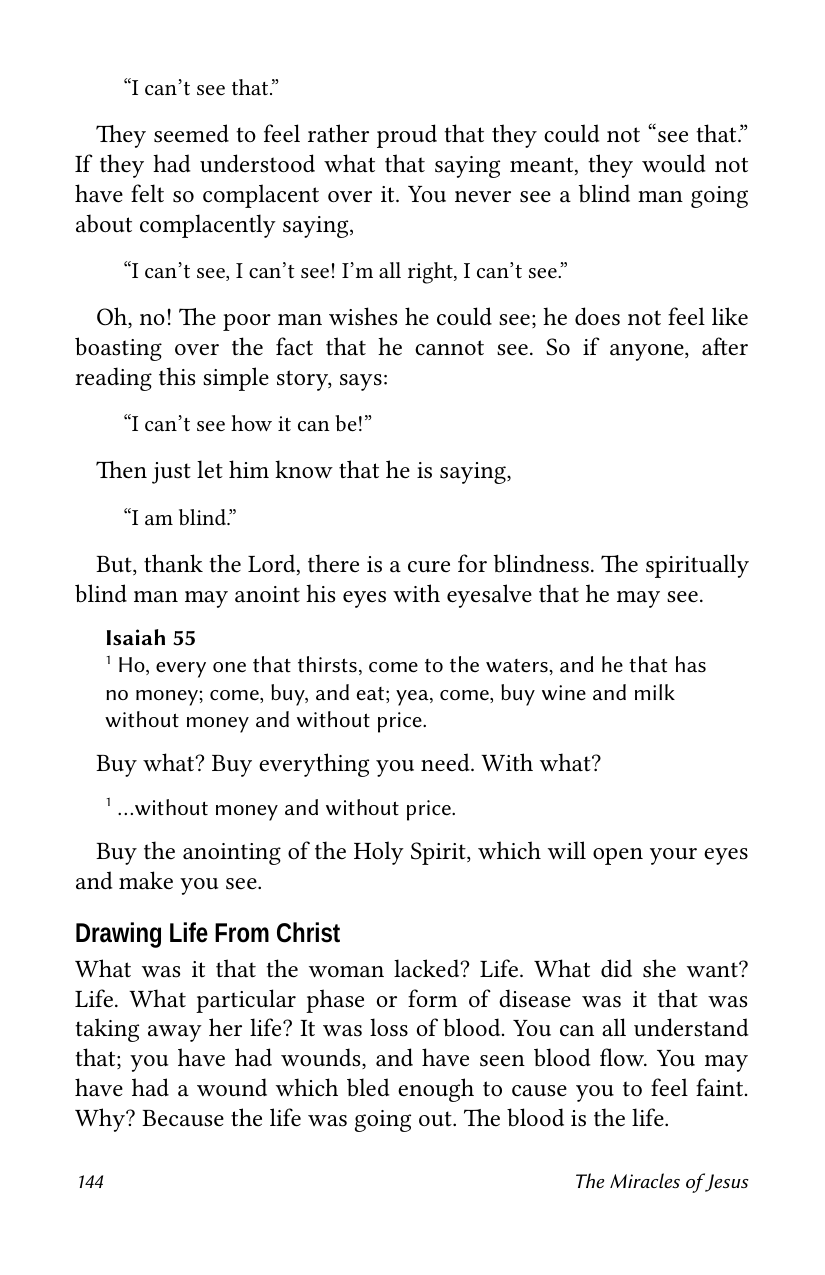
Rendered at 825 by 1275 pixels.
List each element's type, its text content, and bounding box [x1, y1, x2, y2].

text “I am blind.” [105, 504, 720, 531]
text Buy what? Buy everything you need. With what? [75, 749, 750, 778]
text 1 ...without money and without price. [105, 794, 720, 821]
text Isaiah 55 [105, 625, 750, 651]
text But, thank the Lord, there is a cure for blindness. The spiritually blind man may anoint his eyes with eyesalve that he may see. [75, 550, 750, 608]
text “I can’t see that.” [105, 75, 720, 101]
text “I can’t see how it can be!” [105, 411, 720, 437]
subtitle Drawing Life From Christ [75, 918, 750, 949]
text What was it that the woman lacked? Life. What did she want? Life. What particular phase or form of disease was it that was taking away her life? It was loss of blood. You can all understand that; you have had wounds, and have seen blood flow. You may have had a wound which bled enough to cause you to feel faint. Why? Because the life was going out. The blood is the life. [75, 955, 750, 1133]
text Oh, no! The poor man wishes he could see; he does not feel like boasting over the fact that he cannot see. So if anyone, after reading this simple story, says: [75, 303, 750, 392]
text Buy the anointing of the Holy Spirit, which will open your eyes and make you see. [75, 837, 750, 895]
text 1 Ho, every one that thirsts, come to the waters, and he that has no money; come, buy, and eat; yea, come, buy wine and milk without money and without price. [105, 652, 720, 733]
text “I can’t see, I can’t see! I’m all right, I can’t see.” [105, 258, 720, 284]
text Then just let him know that he is saying, [75, 457, 750, 485]
text They seemed to feel rather proud that they could not “see that.” If they had understood what that saying meant, they would not have felt so complacent over it. You never see a blind man going about complacently saying, [75, 120, 750, 239]
